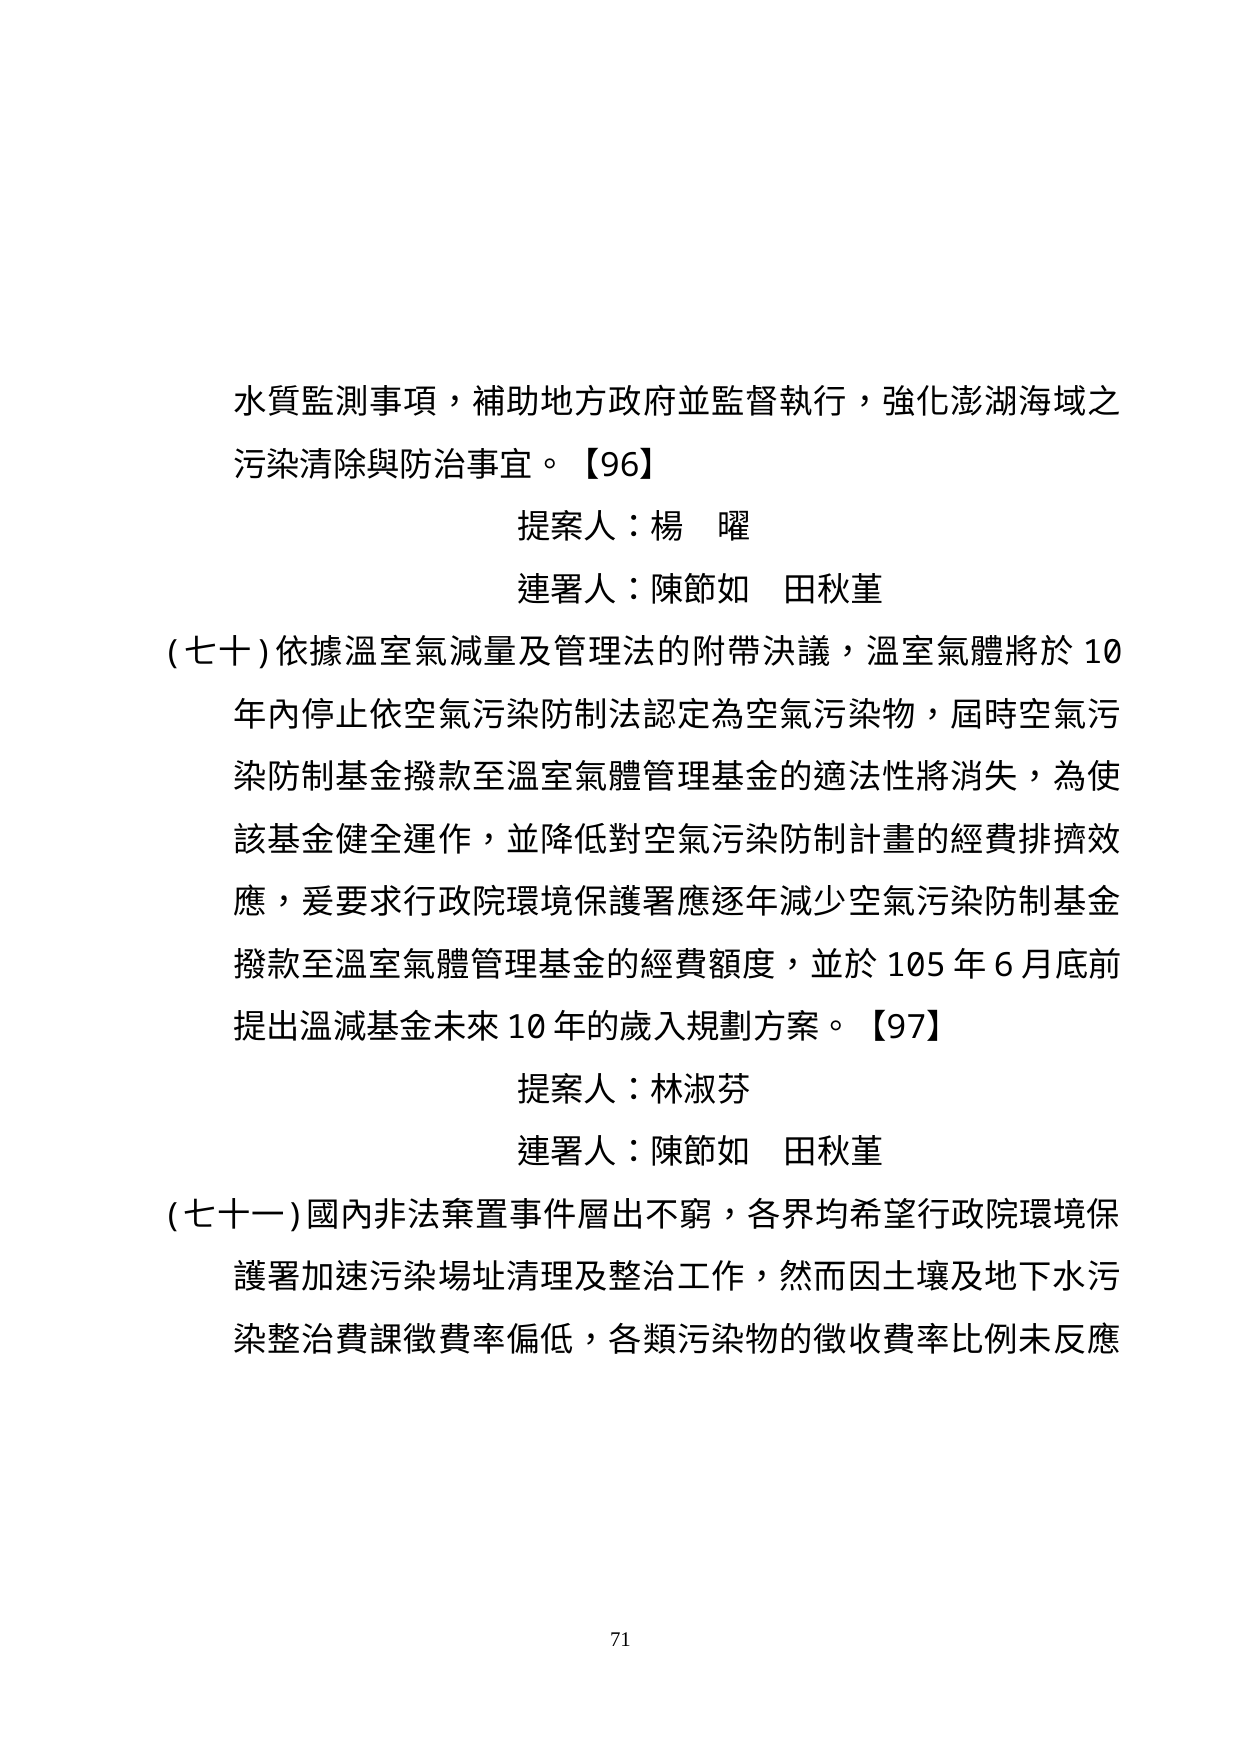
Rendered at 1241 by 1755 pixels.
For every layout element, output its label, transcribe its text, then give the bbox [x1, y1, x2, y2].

text (七十)依據溫室氣減量及管理法的附帶決議，溫室氣體將於10年內停止依空氣污染防制法認定為空氣污染物，屆時空氣污染防制基金撥款至溫室氣體管理基金的適法性將消失，為使該基金健全運作，並降低對空氣污染防制計畫的經費排擠效應，爰要求行政院環境保護署應逐年減少空氣污染防制基金撥款至溫室氣體管理基金的經費額度，並於105年6月底前提出溫減基金未來10年的歲入規劃方案。【97】 [162, 608, 1122, 1045]
text 連署人：陳節如 田秋堇 [118, 1108, 1122, 1170]
text 提案人：林淑芬 [118, 1045, 1122, 1108]
text 提案人：楊 曜 [118, 483, 1122, 545]
text 水質監測事項，補助地方政府並監督執行，強化澎湖海域之污染清除與防治事宜。【96】 [162, 358, 1122, 483]
text (七十一)國內非法棄置事件層出不窮，各界均希望行政院環境保護署加速污染場址清理及整治工作，然而因土壤及地下水污染整治費課徵費率偏低，各類污染物的徵收費率比例未反應 [162, 1170, 1122, 1358]
text 連署人：陳節如 田秋堇 [118, 545, 1122, 608]
